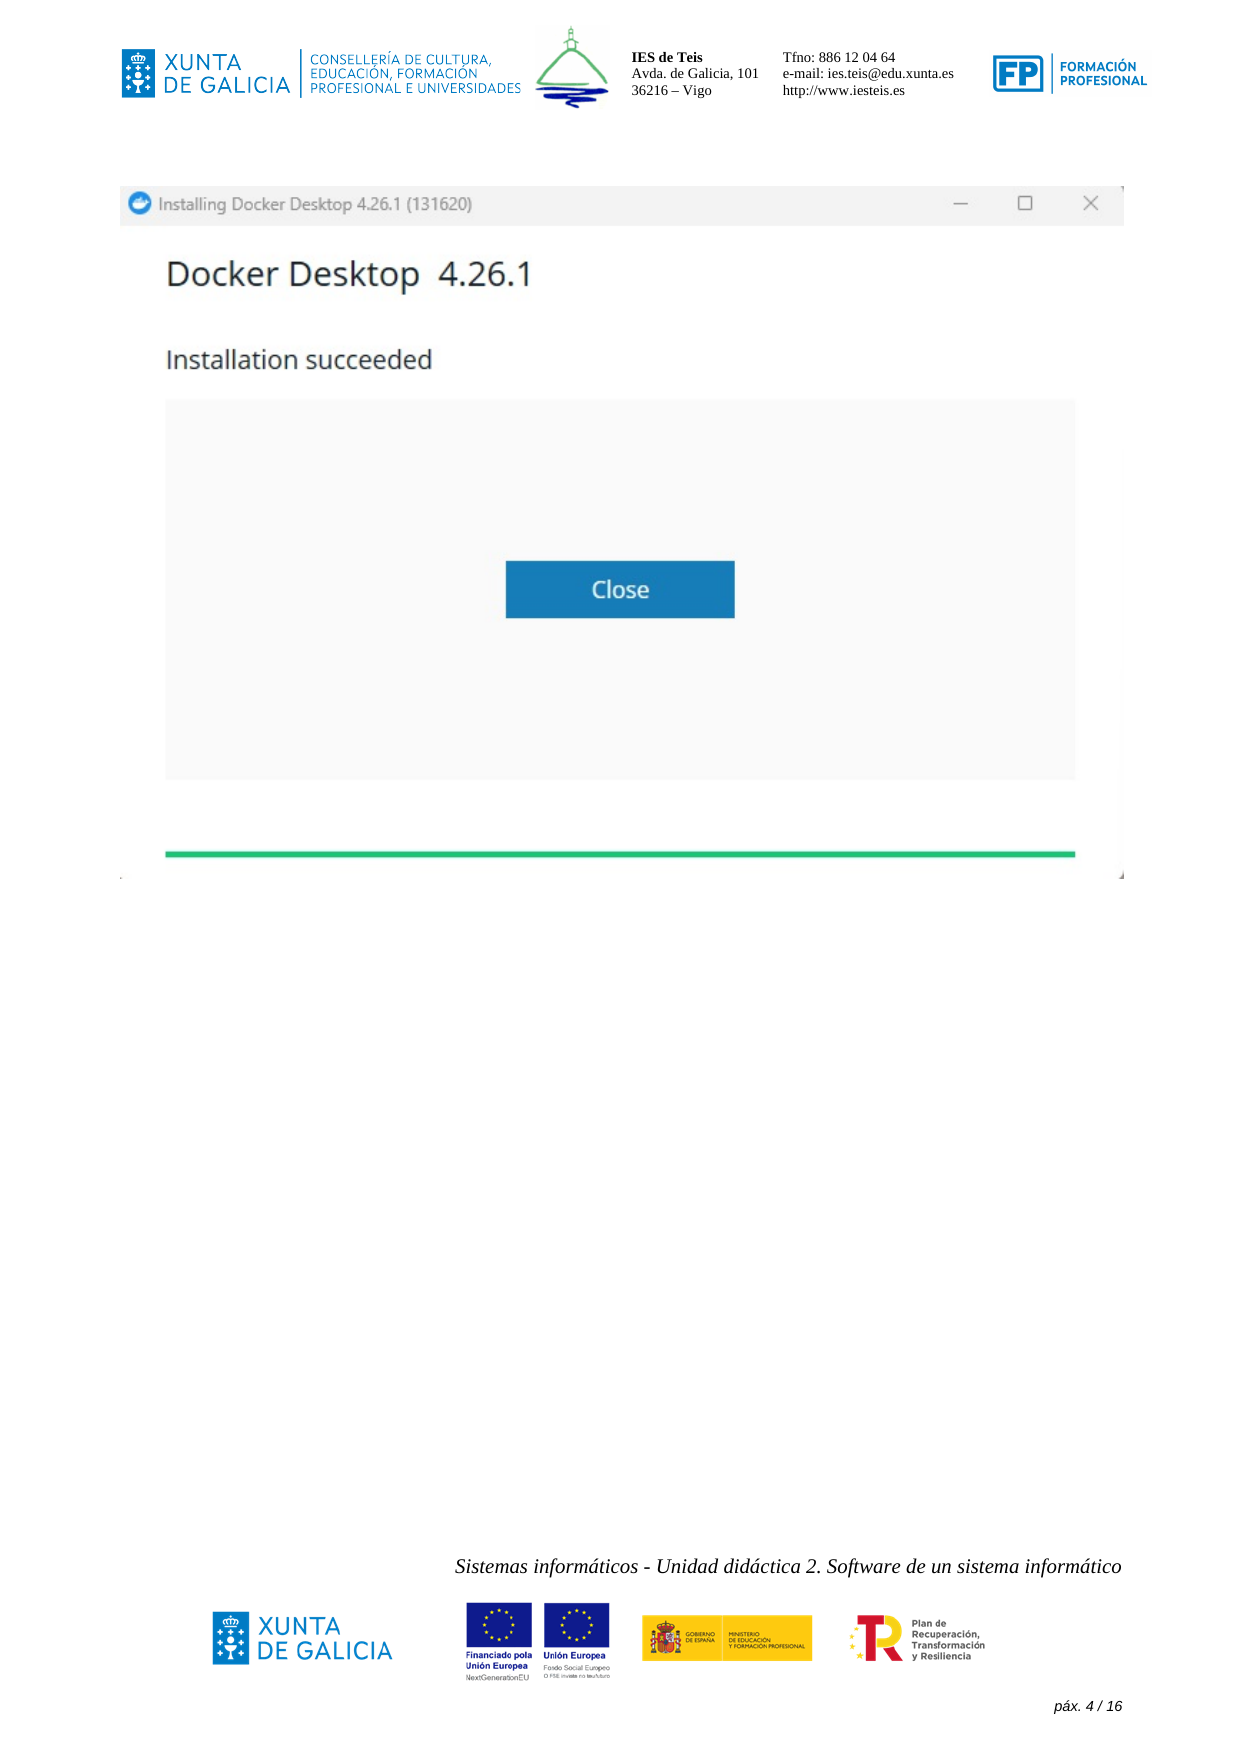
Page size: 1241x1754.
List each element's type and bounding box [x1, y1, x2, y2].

picture [120, 186, 1124, 879]
picture [534, 25, 611, 110]
picture [989, 50, 1153, 97]
picture [212, 1592, 1020, 1688]
picture [121, 49, 521, 98]
